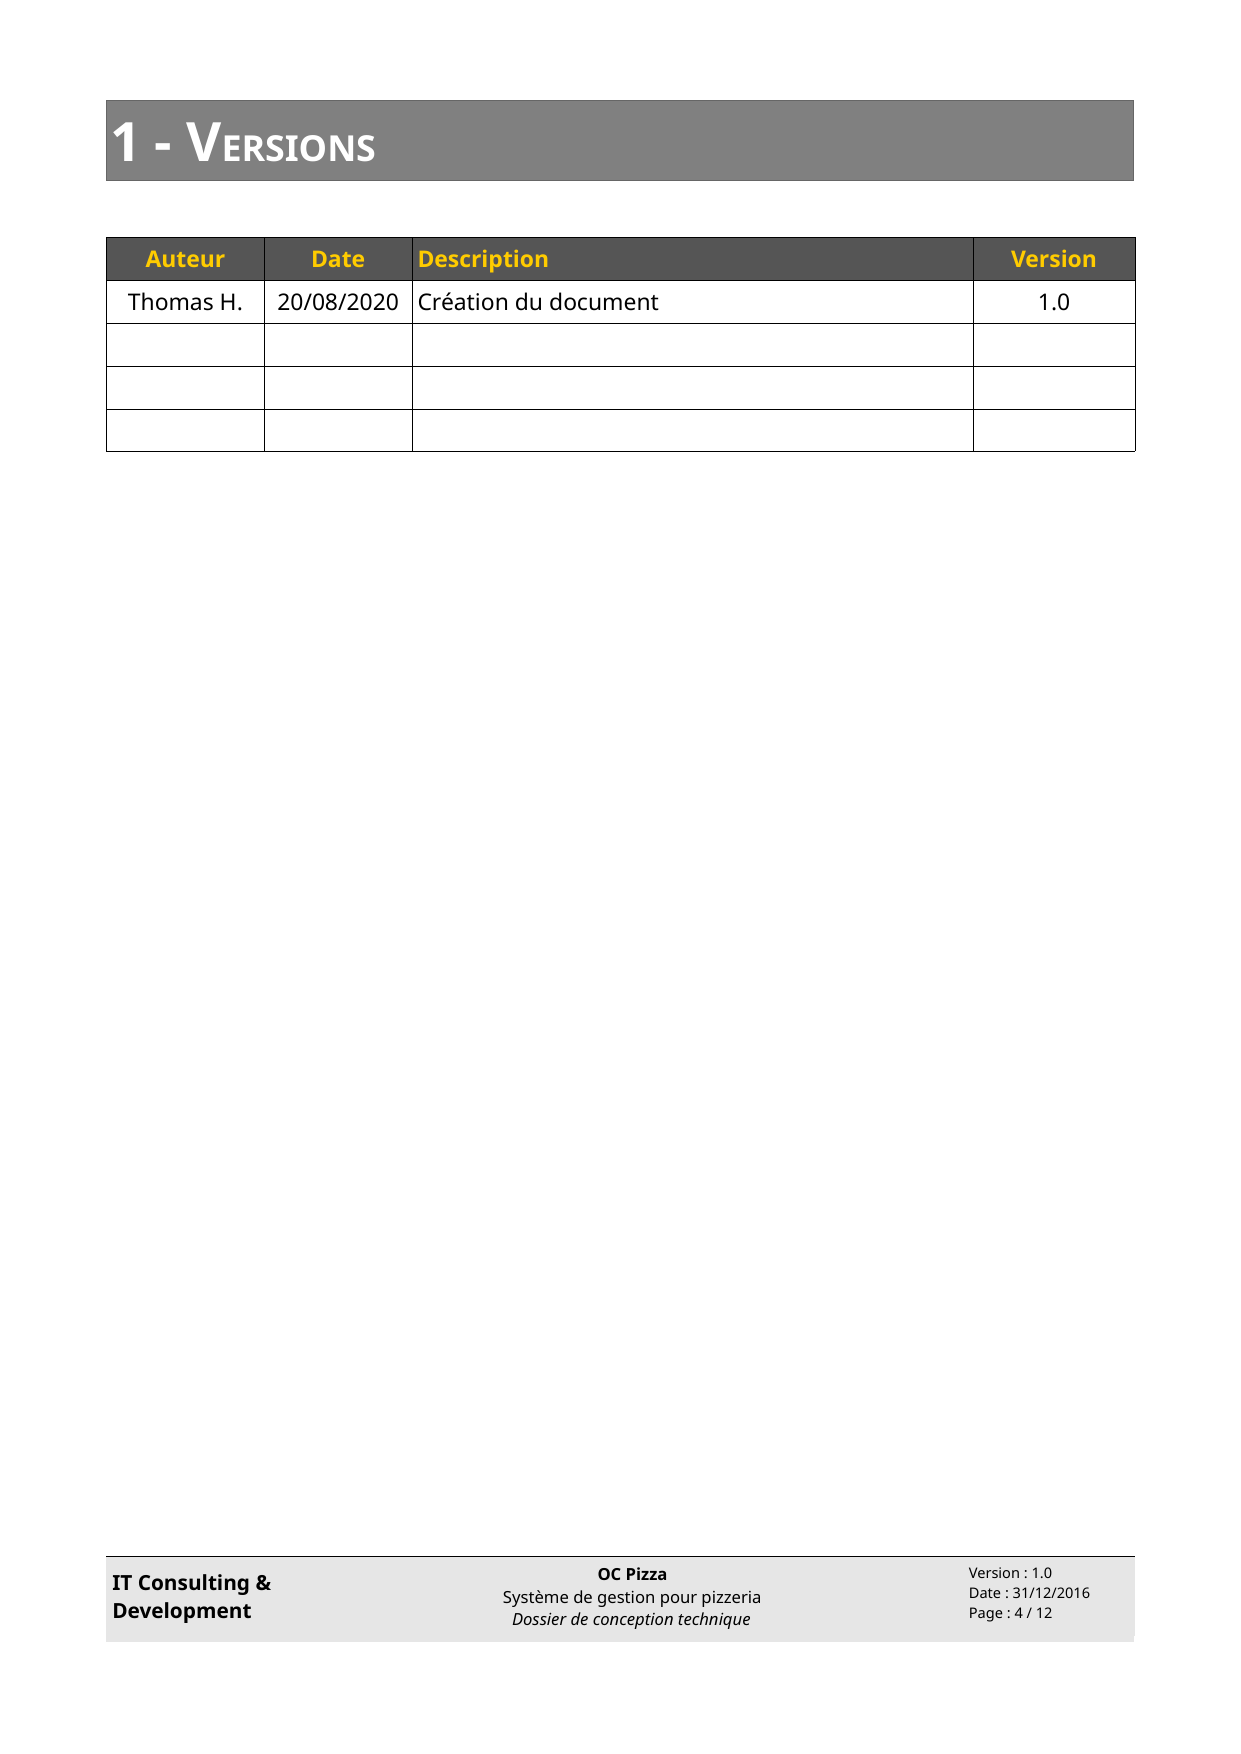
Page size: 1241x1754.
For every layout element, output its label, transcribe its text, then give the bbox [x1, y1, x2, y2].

table_header Version [974, 238, 1135, 280]
table_cell [974, 410, 1135, 451]
table_cell Thomas H. [107, 281, 264, 323]
table_cell [107, 367, 264, 408]
table_cell [974, 324, 1135, 366]
table_cell [107, 410, 264, 451]
table_cell Création du document [413, 281, 973, 323]
table_cell [265, 410, 412, 451]
table_cell [413, 367, 973, 408]
subtitle Versions [107, 101, 1133, 180]
table_cell [265, 367, 412, 408]
table_cell 20/08/2020 [265, 281, 412, 323]
table_cell [413, 324, 973, 366]
table_cell [413, 410, 973, 451]
table_header Date [265, 238, 412, 280]
table_header Auteur [107, 238, 264, 280]
table_cell 1.0 [974, 281, 1135, 323]
table_header Description [413, 238, 973, 280]
table_cell [265, 324, 412, 366]
table_cell [974, 367, 1135, 408]
table_cell [107, 324, 264, 366]
